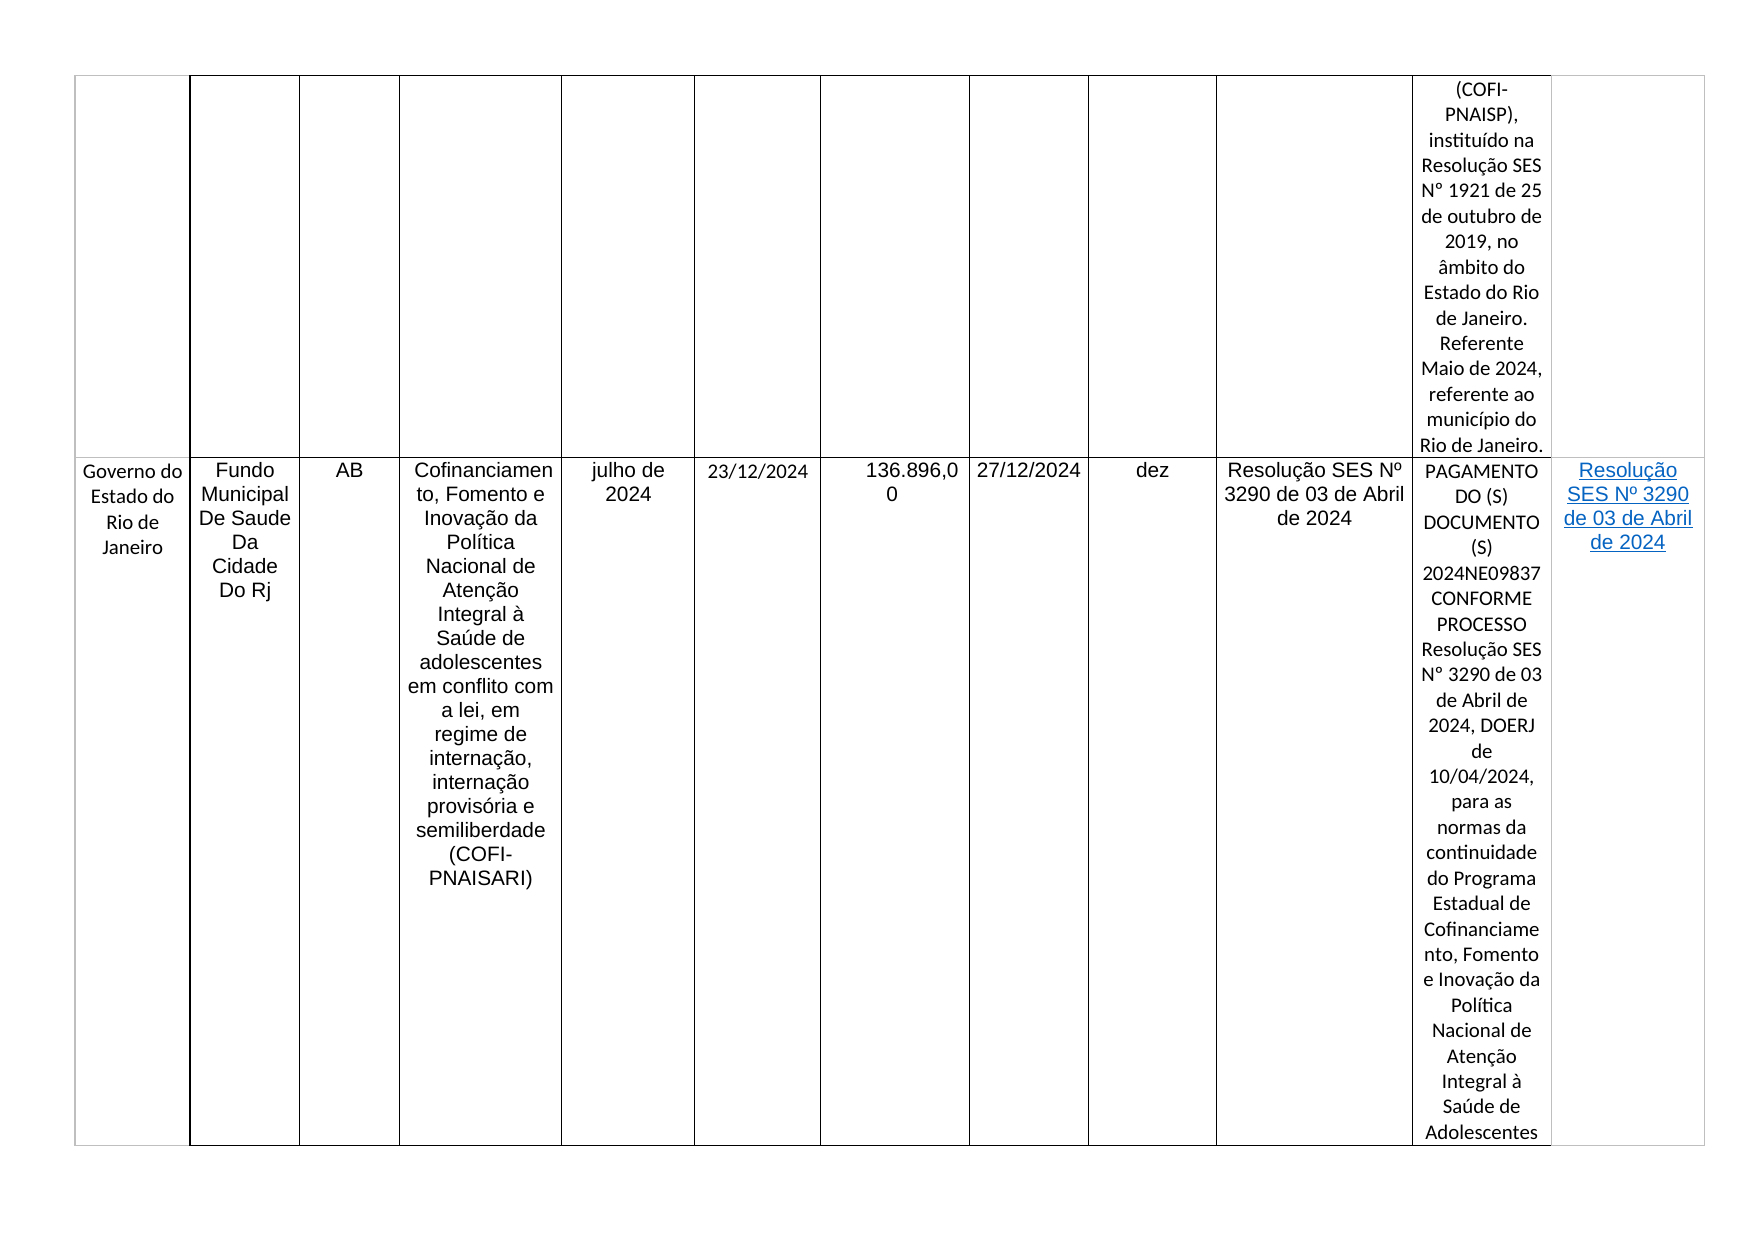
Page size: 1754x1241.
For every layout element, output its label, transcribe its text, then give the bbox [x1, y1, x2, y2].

table_cell [76, 76, 189, 457]
table_cell Fundo Municipal De Saude Da Cidade Do Rj [191, 458, 299, 1144]
table_cell 27/12/2024 [970, 458, 1088, 1144]
table_cell Resolução SES Nº 3290 de 03 de Abril de 2024 [1217, 458, 1412, 1144]
table_cell Resolução SES Nº 3290 de 03 de Abril de 2024 [1552, 458, 1704, 1144]
table_cell julho de 2024 [562, 458, 694, 1144]
table_cell [191, 76, 299, 457]
table_cell AB [300, 458, 399, 1144]
table_cell (COFI-PNAISP), instituído na Resolução SES Nº 1921 de 25 de outubro de 2019, no âmbito do Estado do Rio de Janeiro. Referente Maio de 2024, referente ao município do Rio de Janeiro. [1413, 76, 1551, 457]
table_cell dez [1089, 458, 1216, 1144]
table_cell Governo do Estado do Rio de Janeiro [76, 458, 189, 1144]
table_cell [400, 76, 561, 457]
table_cell [970, 76, 1088, 457]
table_cell 23/12/2024 [695, 458, 820, 1144]
table_cell [1217, 76, 1412, 457]
table_cell PAGAMENTO DO (S) DOCUMENTO (S) 2024NE09837 CONFORME PROCESSO Resolução SES Nº 3290 de 03 de Abril de 2024, DOERJ de 10/04/2024, para as normas da continuidade do Programa Estadual de Cofinanciamento, Fomento e Inovação da Política Nacional de Atenção Integral à Saúde de Adolescentes [1413, 458, 1551, 1144]
table_cell Cofinanciamento, Fomento e Inovação da Política Nacional de Atenção Integral à Saúde de adolescentes em conflito com a lei, em regime de internação, internação provisória e semiliberdade (COFI-PNAISARI) [400, 458, 561, 1144]
table_cell [821, 76, 969, 457]
table_cell [562, 76, 694, 457]
table_cell [300, 76, 399, 457]
table_cell 136.896,00 [821, 458, 969, 1144]
table_cell [695, 76, 820, 457]
table_cell [1552, 76, 1704, 457]
table_cell [1089, 76, 1216, 457]
